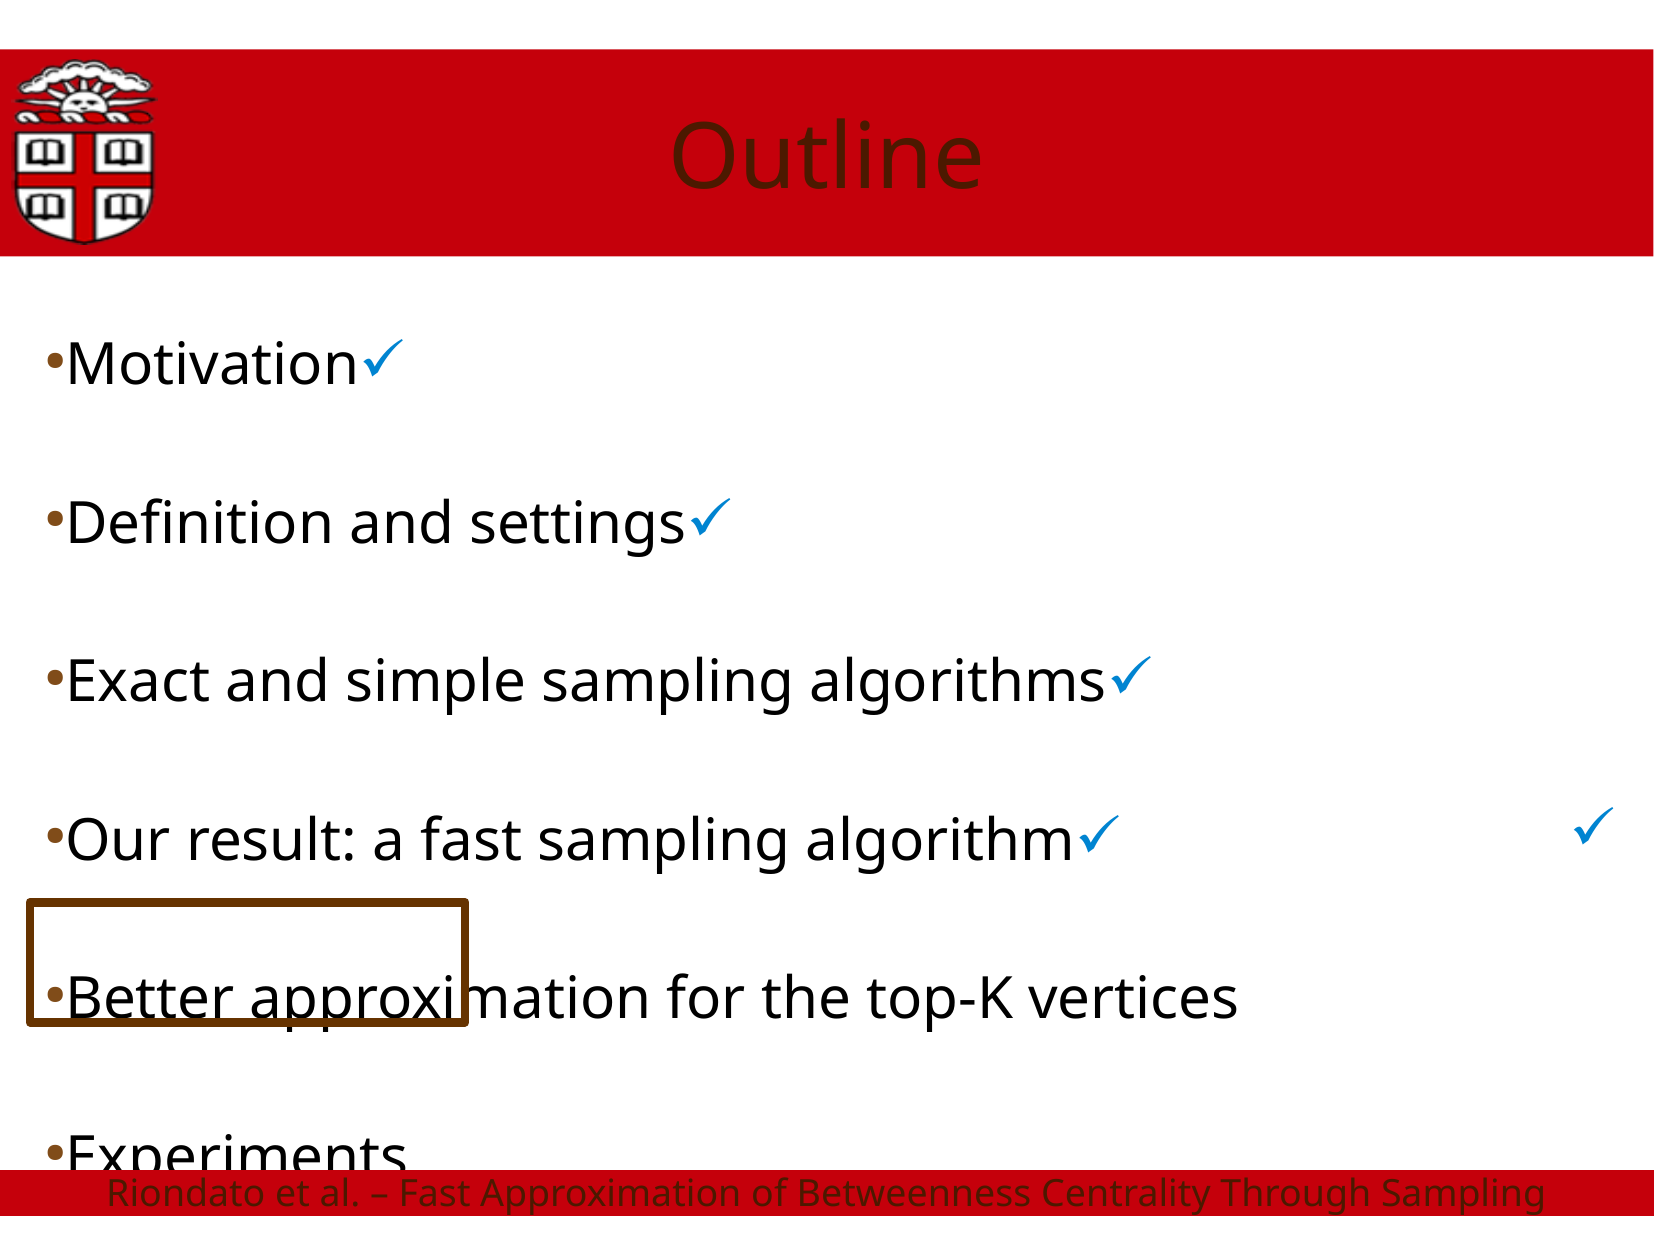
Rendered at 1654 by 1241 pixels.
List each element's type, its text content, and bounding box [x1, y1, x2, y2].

title Outline [0, 49, 1654, 257]
text_box Motivationü Definition and settingsü Exact and simple sampling algorithmsü Our result: a fast sampling algorithmü Better approximation for the top-K vertices Experiments Conclusions [30, 315, 1621, 1126]
picture [11, 59, 158, 245]
text_box Riondato et al. – Fast Approximation of Betweenness Centrality Through Sampling [0, 1170, 1654, 1216]
text_box  [1554, 804, 1630, 885]
text_box Motivationü Definition and settingsü Exact and simple sampling algorithmsü Our result: a fast sampling algorithmü Better approximation for the top-K vertices Experiments Conclusions [34, 907, 461, 1018]
